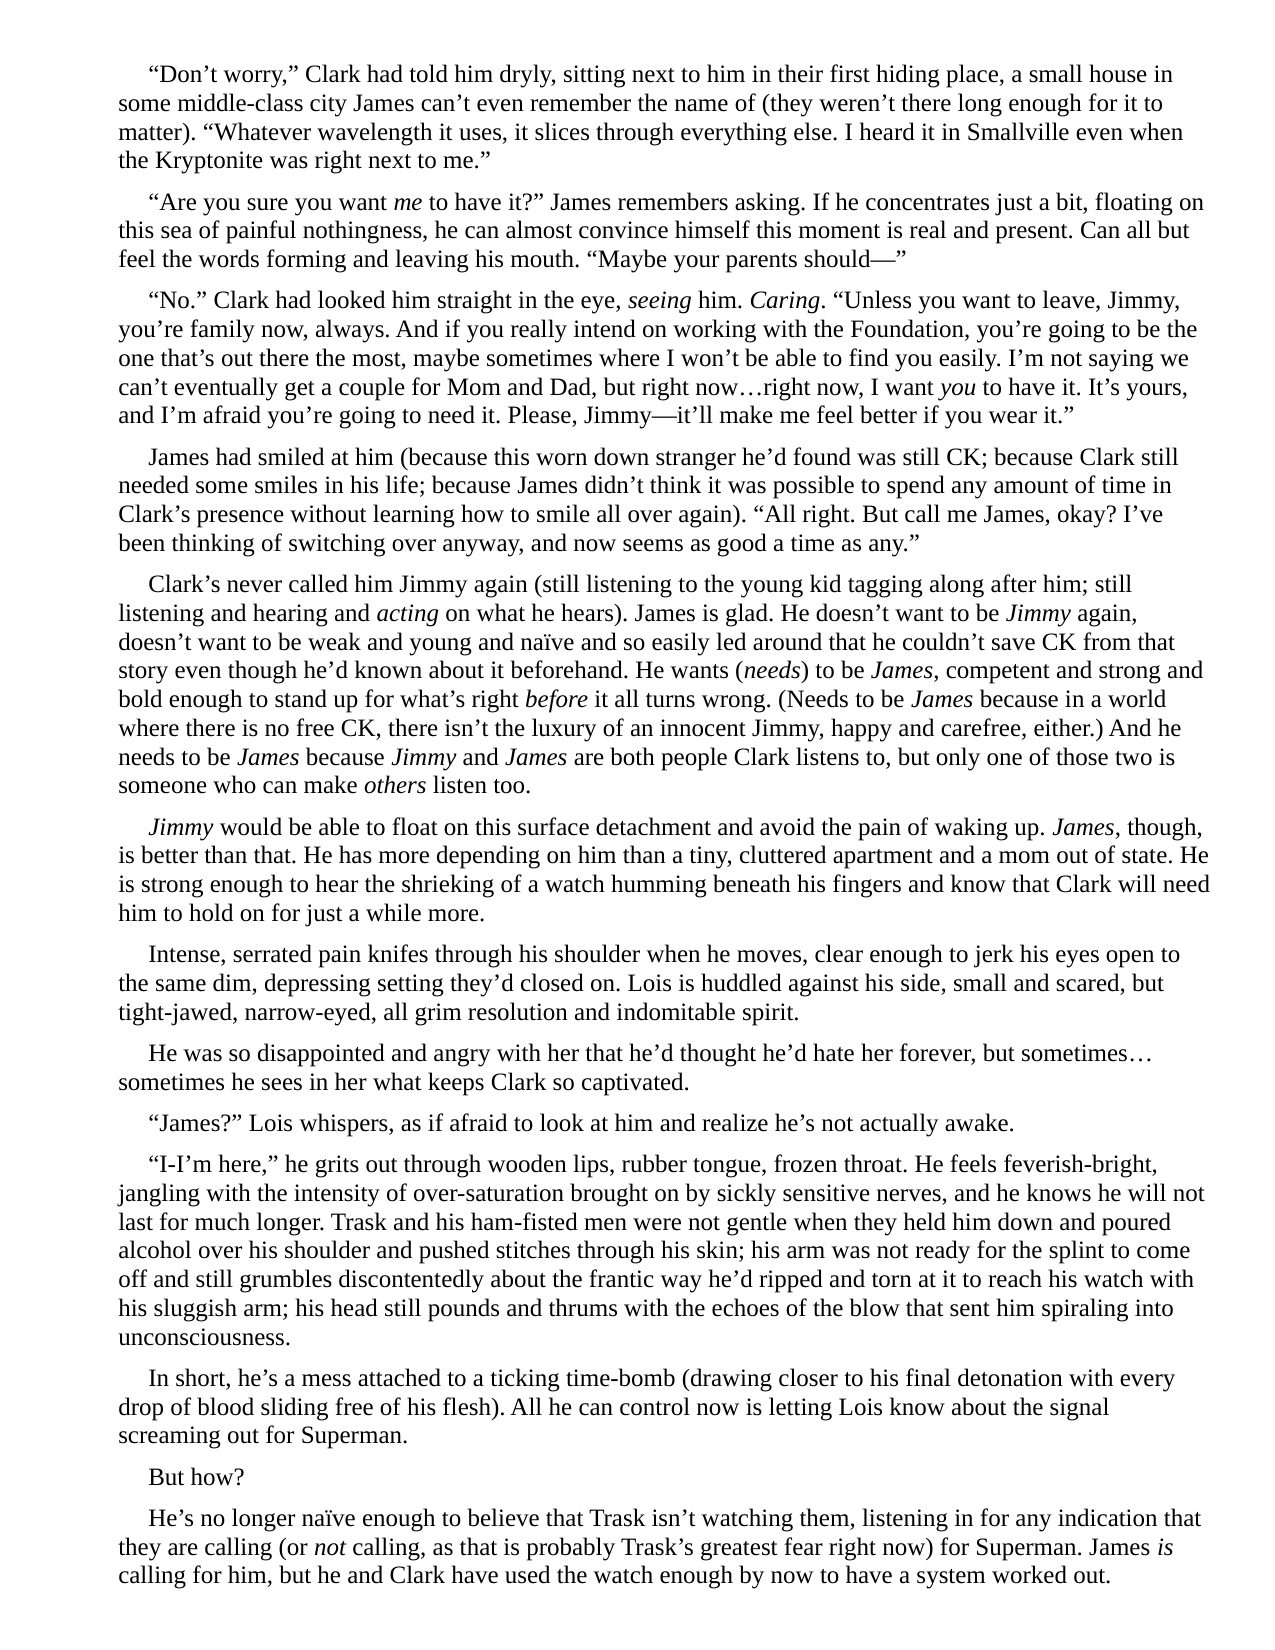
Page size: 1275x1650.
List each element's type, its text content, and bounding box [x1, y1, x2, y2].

text “No.” Clark had looked him straight in the eye, seeing him. Caring. “Unless you want to leave, Jimmy, you’re family now, always. And if you really intend on working with the Foundation, you’re going to be the one that’s out there the most, maybe sometimes where I won’t be able to find you easily. I’m not saying we can’t eventually get a couple for Mom and Dad, but right now…right now, I want you to have it. It’s yours, and I’m afraid you’re going to need it. Please, Jimmy—it’ll make me feel better if you wear it.” [118, 285, 1216, 429]
text Jimmy would be able to float on this surface detachment and avoid the pain of waking up. James, though, is better than that. He has more depending on him than a tiny, cluttered apartment and a mom out of state. He is strong enough to hear the shrieking of a watch humming beneath his fingers and know that Clark will need him to hold on for just a while more. [118, 812, 1216, 927]
text In short, he’s a mess attached to a ticking time-bomb (drawing closer to his final detonation with every drop of blood sliding free of his flesh). All he can control now is letting Lois know about the signal screaming out for Superman. [118, 1363, 1216, 1449]
text But how? [118, 1462, 1216, 1490]
text “James?” Lois whispers, as if afraid to look at him and realize he’s not actually awake. [118, 1108, 1216, 1137]
text “I-I’m here,” he grits out through wooden lips, rubber tongue, frozen throat. He feels feverish-bright, jangling with the intensity of over-saturation brought on by sickly sensitive nerves, and he knows he will not last for much longer. Trask and his ham-fisted men were not gentle when they held him down and poured alcohol over his shoulder and pushed stitches through his skin; his arm was not ready for the splint to come off and still grumbles discontentedly about the frantic way he’d ripped and torn at it to reach his watch with his sluggish arm; his head still pounds and thrums with the echoes of the blow that sent him spiraling into unconsciousness. [118, 1149, 1216, 1350]
text He’s no longer naïve enough to believe that Trask isn’t watching them, listening in for any indication that they are calling (or not calling, as that is probably Trask’s greatest fear right now) for Superman. James is calling for him, but he and Clark have used the watch enough by now to have a system worked out. [118, 1503, 1216, 1589]
text Clark’s never called him Jimmy again (still listening to the young kid tagging along after him; still listening and hearing and acting on what he hears). James is glad. He doesn’t want to be Jimmy again, doesn’t want to be weak and young and naïve and so easily led around that he couldn’t save CK from that story even though he’d known about it beforehand. He wants (needs) to be James, competent and strong and bold enough to stand up for what’s right before it all turns wrong. (Needs to be James because in a world where there is no free CK, there isn’t the luxury of an innocent Jimmy, happy and carefree, either.) And he needs to be James because Jimmy and James are both people Clark listens to, but only one of those two is someone who can make others listen too. [118, 569, 1216, 799]
text “Are you sure you want me to have it?” James remembers asking. If he concentrates just a bit, floating on this sea of painful nothingness, he can almost convince himself this moment is real and present. Can all but feel the words forming and leaving his mouth. “Maybe your parents should—” [118, 187, 1216, 273]
text He was so disappointed and angry with her that he’d thought he’d hate her forever, but sometimes…sometimes he sees in her what keeps Clark so captivated. [118, 1038, 1216, 1095]
text James had smiled at him (because this worn down stranger he’d found was still CK; because Clark still needed some smiles in his life; because James didn’t think it was possible to spend any amount of time in Clark’s presence without learning how to smile all over again). “All right. But call me James, okay? I’ve been thinking of switching over anyway, and now seems as good a time as any.” [118, 442, 1216, 557]
text Intense, serrated pain knifes through his shoulder when he moves, clear enough to jerk his eyes open to the same dim, depressing setting they’d closed on. Lois is huddled against his side, small and scared, but tight-jawed, narrow-eyed, all grim resolution and indomitable spirit. [118, 939, 1216, 1025]
text “Don’t worry,” Clark had told him dryly, sitting next to him in their first hiding place, a small house in some middle-class city James can’t even remember the name of (they weren’t there long enough for it to matter). “Whatever wavelength it uses, it slices through everything else. I heard it in Smallville even when the Kryptonite was right next to me.” [118, 59, 1216, 174]
